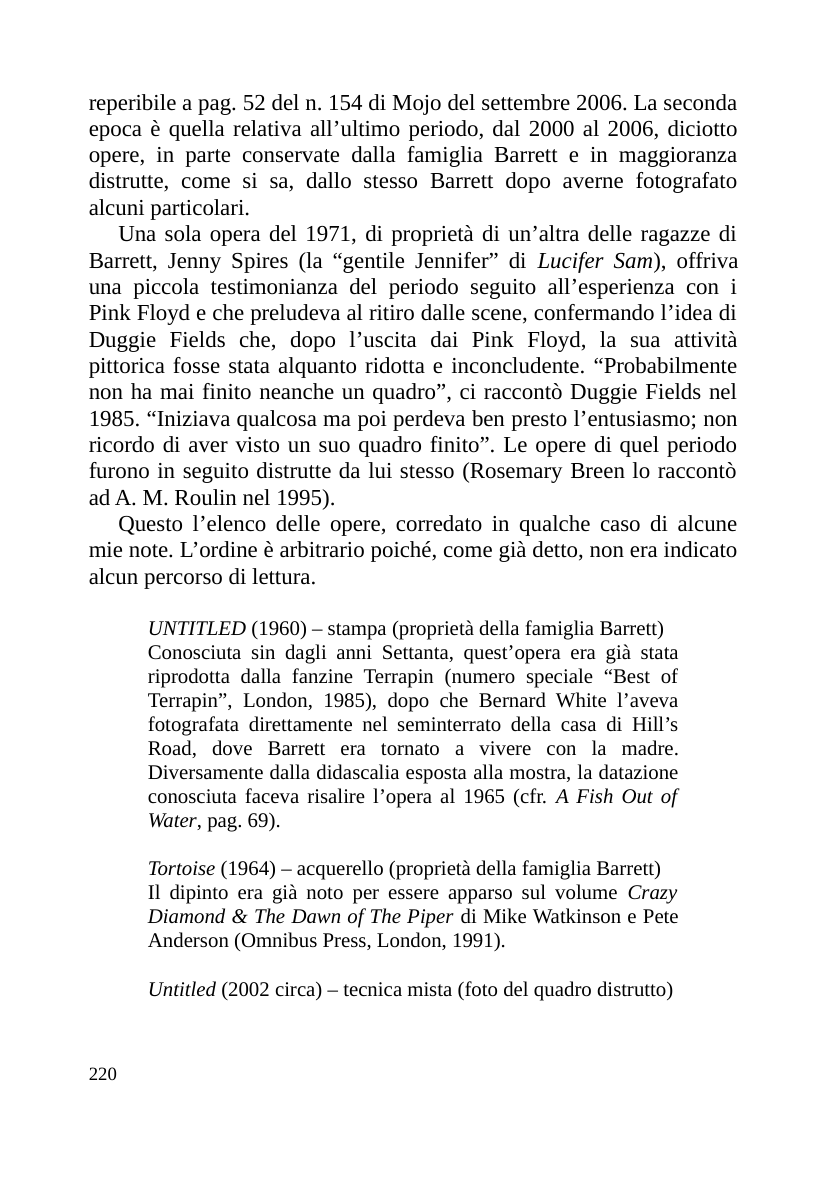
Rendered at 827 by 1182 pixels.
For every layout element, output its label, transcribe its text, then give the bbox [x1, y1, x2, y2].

text Tortoise (1964) – acquerello (proprietà della famiglia Barrett) [148, 856, 679, 880]
text UNTITLED (1960) – stampa (proprietà della famiglia Barrett) [148, 616, 679, 640]
text Una sola opera del 1971, di proprietà di un’altra delle ragazze di Barrett, Jenny Spires (la “gentile Jennifer” di Lucifer Sam), offriva una piccola testimonianza del periodo seguito all’esperienza con i Pink Floyd e che preludeva al ritiro dalle scene, confermando l’idea di Duggie Fields che, dopo l’uscita dai Pink Floyd, la sua attività pittorica fosse stata alquanto ridotta e inconcludente. “Probabilmente non ha mai finito neanche un quadro”, ci raccontò Duggie Fields nel 1985. “Iniziava qualcosa ma poi perdeva ben presto l’entusiasmo; non ricordo di aver visto un suo quadro finito”. Le opere di quel periodo furono in seguito distrutte da lui stesso (Rosemary Breen lo raccontò ad A. M. Roulin nel 1995). [88, 220, 738, 510]
text reperibile a pag. 52 del n. 154 di Mojo del settembre 2006. La seconda epoca è quella relativa all’ultimo periodo, dal 2000 al 2006, diciotto opere, in parte conservate dalla famiglia Barrett e in maggioranza distrutte, come si sa, dallo stesso Barrett dopo averne fotografato alcuni particolari. [88, 88, 738, 220]
text Questo l’elenco delle opere, corredato in qualche caso di alcune mie note. L’ordine è arbitrario poiché, come già detto, non era indicato alcun percorso di lettura. [88, 510, 738, 589]
text Untitled (2002 circa) – tecnica mista (foto del quadro distrutto) [148, 977, 679, 1001]
text Il dipinto era già noto per essere apparso sul volume Crazy Diamond & The Dawn of The Piper di Mike Watkinson e Pete Anderson (Omnibus Press, London, 1991). [148, 880, 679, 952]
text Conosciuta sin dagli anni Settanta, quest’opera era già stata riprodotta dalla fanzine Terrapin (numero speciale “Best of Terrapin”, London, 1985), dopo che Bernard White l’aveva fotografata direttamente nel seminterrato della casa di Hill’s Road, dove Barrett era tornato a vivere con la madre. Diversamente dalla didascalia esposta alla mostra, la datazione conosciuta faceva risalire l’opera al 1965 (cfr. A Fish Out of Water, pag. 69). [148, 640, 679, 832]
